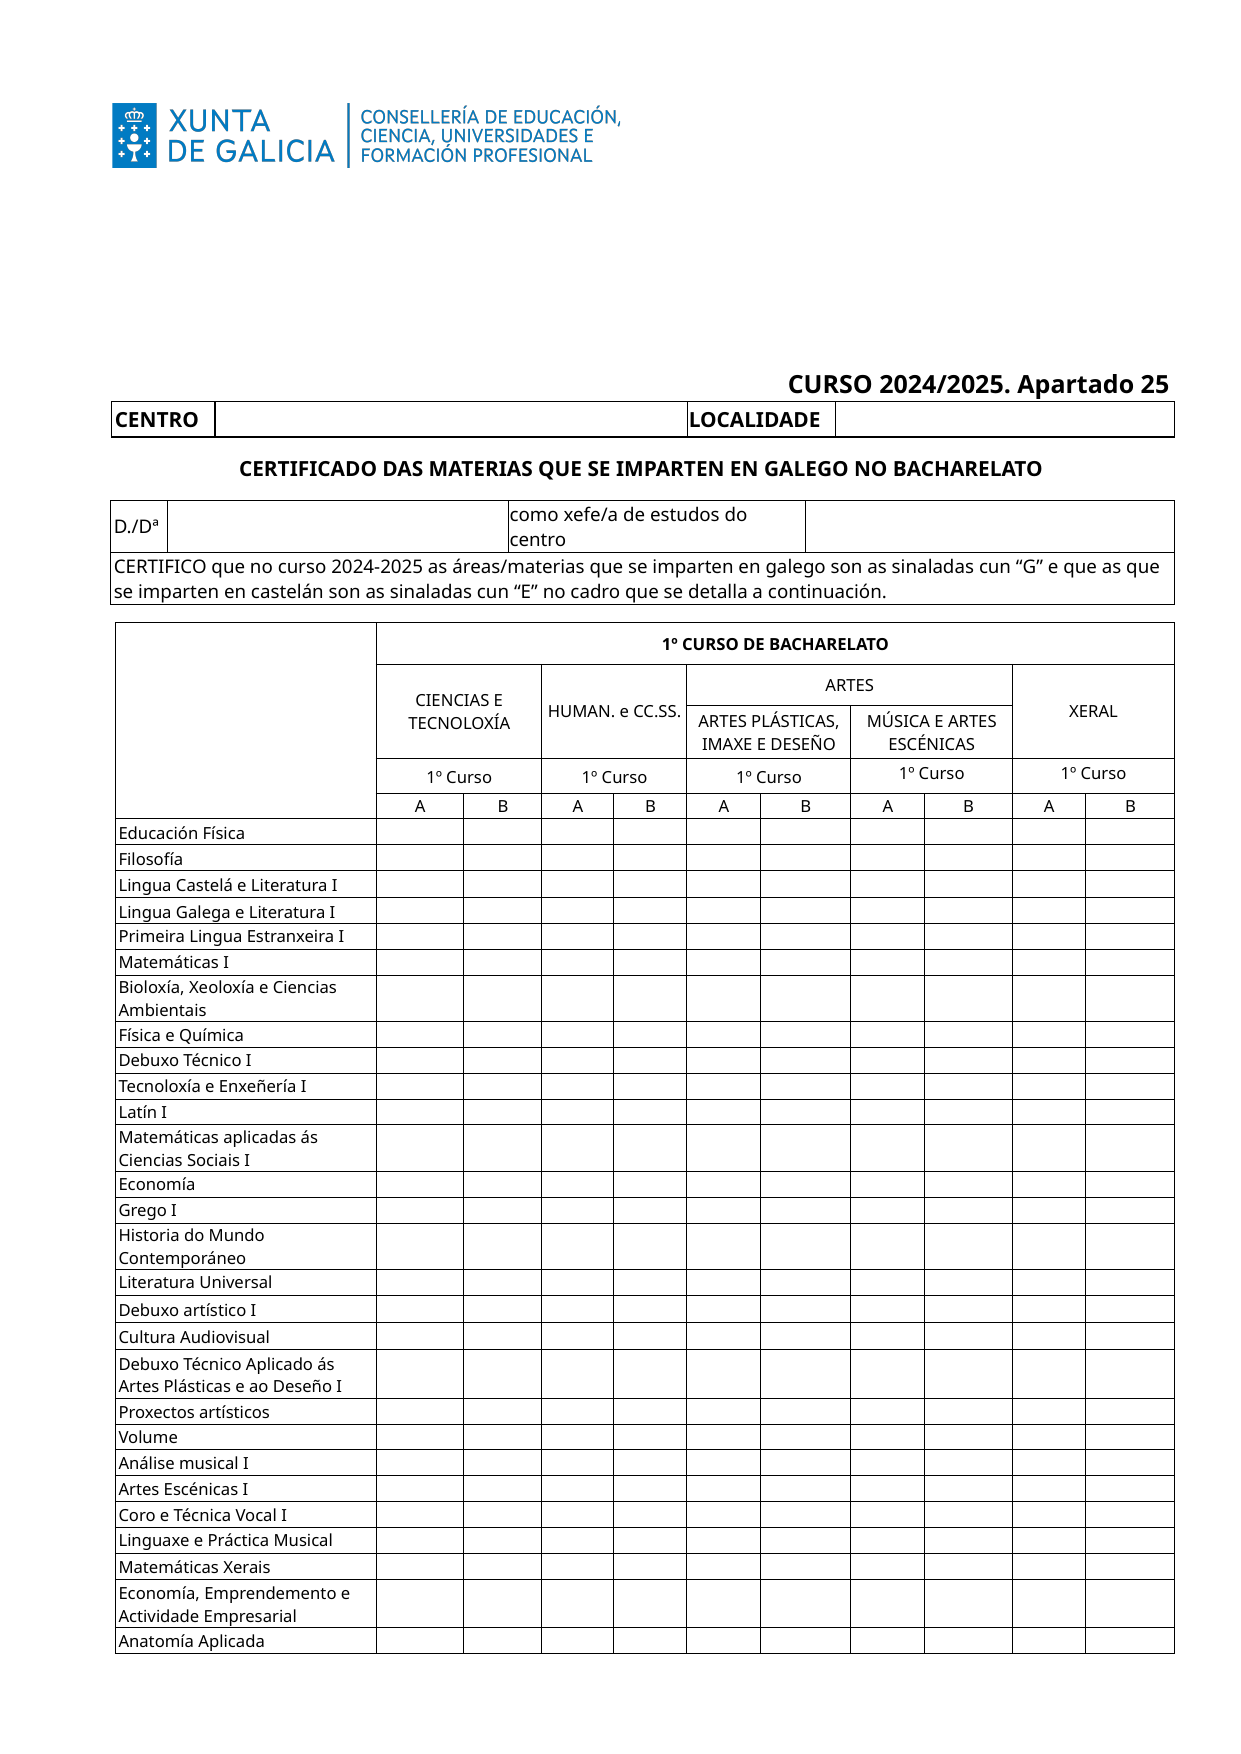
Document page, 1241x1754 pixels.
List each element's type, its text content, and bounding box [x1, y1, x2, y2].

table_cell [1013, 1323, 1085, 1349]
table_cell [761, 1100, 850, 1124]
table_cell [761, 1022, 850, 1047]
table_cell [1013, 976, 1085, 1021]
table_cell [111, 664, 115, 705]
table_cell [614, 1074, 686, 1098]
table_cell [377, 1296, 463, 1322]
table_cell [111, 622, 115, 664]
table_cell [761, 950, 850, 974]
table_cell [614, 898, 686, 923]
table_cell [851, 1425, 924, 1449]
table_cell [111, 1073, 115, 1098]
table_cell [111, 1171, 115, 1197]
table_cell [111, 1627, 115, 1653]
table_cell Lingua Castelá e Literatura I [116, 871, 376, 897]
table_cell A [377, 794, 463, 818]
table_cell [111, 605, 1174, 622]
table_cell [542, 1172, 613, 1197]
table_cell [464, 1350, 541, 1398]
table_cell [687, 1224, 760, 1269]
table_cell [925, 1198, 1012, 1222]
table_cell B [761, 794, 850, 818]
table_cell [761, 1450, 850, 1475]
table_cell [111, 793, 115, 818]
table_cell [851, 1296, 924, 1322]
table_cell [761, 1628, 850, 1653]
table_cell [542, 1296, 613, 1322]
table_cell [1086, 1323, 1174, 1349]
table_cell [464, 871, 541, 897]
table_cell Análise musical I [116, 1450, 376, 1475]
table_cell [1013, 1502, 1085, 1527]
table_cell [377, 1074, 463, 1098]
table_cell [542, 1476, 613, 1501]
table_cell [761, 1580, 850, 1627]
table_cell [1086, 1048, 1174, 1073]
table_cell [851, 1100, 924, 1124]
table_cell [761, 1074, 850, 1098]
table_cell [542, 1048, 613, 1073]
table_cell Coro e Técnica Vocal I [116, 1502, 376, 1527]
table_cell [377, 1528, 463, 1553]
table_cell [614, 1425, 686, 1449]
table_cell [687, 1554, 760, 1578]
table_cell [851, 1074, 924, 1098]
table_cell [1013, 1296, 1085, 1322]
table_cell [851, 950, 924, 974]
table_cell [1013, 950, 1085, 974]
table_cell [614, 871, 686, 897]
table_cell [925, 1224, 1012, 1269]
table_cell [851, 1580, 924, 1627]
table_cell Matemáticas I [116, 950, 376, 974]
table_cell [1086, 1580, 1174, 1627]
table_cell [377, 1125, 463, 1171]
table_cell B [1086, 794, 1174, 818]
table_cell [542, 1125, 613, 1171]
table_cell [377, 1399, 463, 1423]
table_cell [111, 1553, 115, 1578]
table_cell [614, 1048, 686, 1073]
table_cell [851, 1350, 924, 1398]
table_header CENTRO [112, 402, 214, 436]
table_cell B [464, 794, 541, 818]
table_cell [377, 1628, 463, 1653]
table_cell [1013, 1074, 1085, 1098]
table_cell [377, 1450, 463, 1475]
table_cell [464, 1022, 541, 1047]
table_cell [1013, 1528, 1085, 1553]
table_cell CIENCIAS E TECNOLOXÍA [377, 665, 541, 758]
table_cell Cultura Audiovisual [116, 1323, 376, 1349]
table_cell [687, 898, 760, 923]
table_cell [377, 1224, 463, 1269]
table_cell [925, 1450, 1012, 1475]
table_cell [1086, 819, 1174, 844]
table_cell [464, 1502, 541, 1527]
table_cell [1086, 898, 1174, 923]
table_cell [1086, 1399, 1174, 1423]
table_cell [614, 924, 686, 949]
table_cell [761, 1048, 850, 1073]
table_cell [464, 898, 541, 923]
table_cell [614, 1022, 686, 1047]
table_header LOCALIDADE [688, 402, 835, 436]
table_cell [464, 1224, 541, 1269]
table_cell [1086, 1450, 1174, 1475]
table_cell [1013, 898, 1085, 923]
table_cell [614, 1350, 686, 1398]
table_cell [687, 1323, 760, 1349]
table_cell [542, 1022, 613, 1047]
table_cell [111, 923, 115, 949]
table_cell [1086, 871, 1174, 897]
table_cell [377, 819, 463, 844]
table_cell [464, 1399, 541, 1423]
table_cell [687, 819, 760, 844]
table_cell [542, 1450, 613, 1475]
table_cell XERAL [1013, 665, 1174, 758]
table_cell [464, 845, 541, 870]
table_cell [687, 1270, 760, 1295]
table_cell [925, 898, 1012, 923]
table_cell [111, 1475, 115, 1501]
table_cell [464, 1450, 541, 1475]
table_cell [116, 623, 376, 818]
table_cell [687, 845, 760, 870]
table_cell [925, 1350, 1012, 1398]
table_cell [925, 1172, 1012, 1197]
table_cell [377, 1502, 463, 1527]
table_cell Tecnoloxía e Enxeñería I [116, 1074, 376, 1098]
table_cell [111, 870, 115, 897]
table_cell MÚSICA E ARTES ESCÉNICAS [851, 706, 1012, 758]
table_cell [614, 1502, 686, 1527]
table_cell [464, 924, 541, 949]
table_cell [614, 976, 686, 1021]
table_cell [1086, 1502, 1174, 1527]
table_cell [761, 1224, 850, 1269]
table_cell [851, 819, 924, 844]
table_cell [111, 1424, 115, 1449]
table_cell Artes Escénicas I [116, 1476, 376, 1501]
table_cell [1013, 1450, 1085, 1475]
table_cell [687, 1022, 760, 1047]
table_cell [925, 871, 1012, 897]
table_cell [111, 1449, 115, 1475]
table_cell [1013, 1198, 1085, 1222]
table_cell [687, 1425, 760, 1449]
table_cell [851, 1528, 924, 1553]
table_cell [1086, 1350, 1174, 1398]
table_cell [377, 1022, 463, 1047]
table_cell [111, 844, 115, 870]
table_cell [464, 1554, 541, 1578]
table_cell A [687, 794, 760, 818]
table_cell [1013, 1350, 1085, 1398]
table_cell Debuxo artístico I [116, 1296, 376, 1322]
table_cell [1013, 819, 1085, 844]
table_cell [925, 1323, 1012, 1349]
table_cell [542, 976, 613, 1021]
table_cell [1086, 1022, 1174, 1047]
table_cell [542, 1100, 613, 1124]
table_cell Lingua Galega e Literatura I [116, 898, 376, 923]
table_header como xefe/a de estudos do centro [509, 501, 805, 552]
table_cell [377, 1476, 463, 1501]
table_cell [1013, 1022, 1085, 1047]
table_cell A [851, 794, 924, 818]
table_cell [377, 1270, 463, 1295]
table_cell [761, 845, 850, 870]
table_cell [925, 924, 1012, 949]
table_cell Economía [116, 1172, 376, 1197]
table_cell [614, 819, 686, 844]
table_cell [687, 1172, 760, 1197]
table_cell [687, 1198, 760, 1222]
table_cell [542, 1198, 613, 1222]
table_cell [614, 1399, 686, 1423]
table_cell [464, 1198, 541, 1222]
table_cell [464, 1425, 541, 1449]
table_cell [851, 1554, 924, 1578]
table_cell Física e Química [116, 1022, 376, 1047]
table_cell [851, 924, 924, 949]
table_cell B [614, 794, 686, 818]
table_cell [614, 845, 686, 870]
table_cell [464, 819, 541, 844]
table_cell [761, 1296, 850, 1322]
table_cell [1086, 1528, 1174, 1553]
table_cell [687, 1628, 760, 1653]
table_header [806, 501, 1174, 552]
table_cell Historia do Mundo Contemporáneo [116, 1224, 376, 1269]
table_cell [542, 1224, 613, 1269]
table_cell A [542, 794, 613, 818]
table_cell [111, 1269, 115, 1295]
table_cell [851, 1048, 924, 1073]
table_cell [1086, 1224, 1174, 1269]
table_cell Matemáticas aplicadas ás Ciencias Sociais I [116, 1125, 376, 1171]
table_cell [377, 898, 463, 923]
table_cell [1086, 845, 1174, 870]
table_cell [851, 1022, 924, 1047]
table_cell [761, 898, 850, 923]
table_cell [542, 1350, 613, 1398]
table_cell [111, 758, 115, 793]
table_cell Debuxo Técnico Aplicado ás Artes Plásticas e ao Deseño I [116, 1350, 376, 1398]
table_cell [851, 871, 924, 897]
table_cell [925, 1022, 1012, 1047]
table_cell [111, 1501, 115, 1527]
table_cell [1013, 1399, 1085, 1423]
table_cell [1013, 1125, 1085, 1171]
table_cell ARTES [687, 665, 1012, 705]
table_cell Filosofía [116, 845, 376, 870]
table_cell [851, 1628, 924, 1653]
table_cell [377, 1323, 463, 1349]
table_header D./Dª [111, 501, 167, 552]
table_cell [614, 1528, 686, 1553]
table_cell [542, 1628, 613, 1653]
table_cell [1086, 1554, 1174, 1578]
table_cell [687, 1100, 760, 1124]
table_cell 1º Curso [542, 759, 686, 793]
table_cell [111, 1579, 115, 1627]
table_cell [925, 1296, 1012, 1322]
table_cell [111, 705, 115, 758]
table_cell [687, 950, 760, 974]
table_cell [1086, 1198, 1174, 1222]
table_cell [111, 1398, 115, 1423]
table_cell [1013, 1172, 1085, 1197]
table_cell [1086, 1074, 1174, 1098]
table_cell 1º Curso [851, 759, 1012, 793]
table_cell [1013, 1580, 1085, 1627]
table_cell [614, 1125, 686, 1171]
table_cell [687, 924, 760, 949]
table_cell 1º Curso [687, 759, 850, 793]
table_cell [761, 1425, 850, 1449]
table_cell Grego I [116, 1198, 376, 1222]
table_cell [377, 1198, 463, 1222]
table_cell [761, 1270, 850, 1295]
table_cell [851, 898, 924, 923]
table_cell [542, 1554, 613, 1578]
table_cell Anatomía Aplicada [116, 1628, 376, 1653]
table_cell [464, 950, 541, 974]
table_cell [761, 1476, 850, 1501]
table_cell [377, 976, 463, 1021]
table_cell [1086, 1628, 1174, 1653]
table_cell Proxectos artísticos [116, 1399, 376, 1423]
table_cell [614, 1580, 686, 1627]
table_header [216, 402, 687, 436]
table_cell [377, 871, 463, 897]
table_cell [1013, 1476, 1085, 1501]
table_cell [377, 1172, 463, 1197]
table_cell [111, 1197, 115, 1222]
table_cell [542, 1323, 613, 1349]
table_cell [542, 871, 613, 897]
table_cell [542, 924, 613, 949]
table_cell [851, 1270, 924, 1295]
table_cell [925, 1502, 1012, 1527]
table_cell [761, 924, 850, 949]
table_cell [464, 1580, 541, 1627]
table_cell [761, 1125, 850, 1171]
table_cell Debuxo Técnico I [116, 1048, 376, 1073]
table_cell [614, 1172, 686, 1197]
table_header [836, 402, 1174, 436]
table_cell Primeira Lingua Estranxeira I [116, 924, 376, 949]
table_cell [111, 949, 115, 974]
table_cell [761, 1528, 850, 1553]
table_cell HUMAN. e CC.SS. [542, 665, 686, 758]
table_cell [851, 1198, 924, 1222]
table_cell [542, 1399, 613, 1423]
table_cell [614, 1296, 686, 1322]
table_cell [111, 1099, 115, 1124]
table_cell [925, 1628, 1012, 1653]
table_cell [542, 819, 613, 844]
table_cell A [1013, 794, 1085, 818]
table_cell [1086, 1270, 1174, 1295]
table_cell [542, 845, 613, 870]
table_cell [761, 1399, 850, 1423]
table_cell B [925, 794, 1012, 818]
table_cell 1º Curso [1013, 759, 1174, 793]
table_cell [377, 1580, 463, 1627]
table_cell [925, 1048, 1012, 1073]
table_cell [851, 1125, 924, 1171]
table_cell ARTES PLÁSTICAS, IMAXE E DESEÑO [687, 706, 850, 758]
table_cell [925, 1270, 1012, 1295]
table_cell [464, 1125, 541, 1171]
table_cell [111, 975, 115, 1021]
table_cell [542, 950, 613, 974]
table_cell [1013, 845, 1085, 870]
table_cell [925, 1580, 1012, 1627]
table_cell [614, 1270, 686, 1295]
table_cell [464, 976, 541, 1021]
table_cell [925, 845, 1012, 870]
table_cell [377, 950, 463, 974]
table_cell [851, 1450, 924, 1475]
table_cell [925, 1399, 1012, 1423]
table_cell [925, 1476, 1012, 1501]
table_cell [614, 950, 686, 974]
table_cell [377, 1048, 463, 1073]
table_cell [1086, 1425, 1174, 1449]
table_cell [1013, 1554, 1085, 1578]
table_cell [851, 1476, 924, 1501]
table_cell [111, 1527, 115, 1553]
table_cell [1086, 1172, 1174, 1197]
table_cell [1013, 1628, 1085, 1653]
table_cell [542, 1074, 613, 1098]
table_cell [377, 845, 463, 870]
table_cell [377, 1425, 463, 1449]
table_cell [464, 1323, 541, 1349]
table_cell Literatura Universal [116, 1270, 376, 1295]
table_cell [464, 1296, 541, 1322]
table_cell [687, 1528, 760, 1553]
table_cell Economía, Emprendemento e Actividade Empresarial [116, 1580, 376, 1627]
table_cell [542, 1425, 613, 1449]
table_cell [687, 1048, 760, 1073]
table_cell [1013, 1270, 1085, 1295]
table_cell [1013, 1425, 1085, 1449]
table_cell [614, 1100, 686, 1124]
table_cell [111, 1295, 115, 1322]
table_cell [1086, 976, 1174, 1021]
table_cell [687, 976, 760, 1021]
table_cell [614, 1628, 686, 1653]
table_cell [1086, 1476, 1174, 1501]
table_cell [761, 1554, 850, 1578]
table_cell [111, 1322, 115, 1349]
table_cell [687, 1125, 760, 1171]
table_cell [1013, 924, 1085, 949]
table_cell [687, 1296, 760, 1322]
table_cell [614, 1450, 686, 1475]
table_cell [464, 1528, 541, 1553]
table_cell [851, 1172, 924, 1197]
table_cell [687, 1580, 760, 1627]
table_cell [614, 1323, 686, 1349]
table_cell [851, 1399, 924, 1423]
table_cell Linguaxe e Práctica Musical [116, 1528, 376, 1553]
table_cell [925, 1554, 1012, 1578]
table_cell [542, 1502, 613, 1527]
table_cell [542, 1528, 613, 1553]
table_cell Latín I [116, 1100, 376, 1124]
table_cell [925, 1100, 1012, 1124]
table_cell [687, 871, 760, 897]
table_cell [111, 1047, 115, 1073]
table_cell [111, 897, 115, 923]
table_cell [111, 818, 115, 844]
table_cell [542, 1580, 613, 1627]
table_cell [614, 1198, 686, 1222]
table_cell [925, 1074, 1012, 1098]
table_cell [111, 1223, 115, 1269]
table_cell [761, 1198, 850, 1222]
text CERTIFICADO DAS MATERIAS QUE SE IMPARTEN EN GALEGO NO BACHARELATO [112, 454, 1169, 483]
table_cell [1086, 1296, 1174, 1322]
table_cell [377, 924, 463, 949]
table_cell [687, 1399, 760, 1423]
table_cell [1013, 1100, 1085, 1124]
table_cell Volume [116, 1425, 376, 1449]
table_cell [377, 1100, 463, 1124]
table_cell Educación Física [116, 819, 376, 844]
table_cell [761, 1323, 850, 1349]
table_cell [1086, 1100, 1174, 1124]
table_cell 1º CURSO DE BACHARELATO [377, 623, 1174, 664]
table_cell [614, 1476, 686, 1501]
table_cell [464, 1172, 541, 1197]
table_cell [761, 871, 850, 897]
table_cell 1º Curso [377, 759, 541, 793]
table_cell [1086, 1125, 1174, 1171]
table_cell [761, 1172, 850, 1197]
table_cell [687, 1450, 760, 1475]
table_cell [464, 1628, 541, 1653]
table_cell [1013, 1224, 1085, 1269]
table_cell [925, 1425, 1012, 1449]
table_cell [542, 898, 613, 923]
table_cell [687, 1350, 760, 1398]
table_cell [925, 1125, 1012, 1171]
table_cell [851, 1323, 924, 1349]
table_cell [464, 1270, 541, 1295]
table_cell [1086, 950, 1174, 974]
table_cell [851, 1502, 924, 1527]
table_cell [925, 819, 1012, 844]
table_cell Bioloxía, Xeoloxía e Ciencias Ambientais [116, 976, 376, 1021]
table_cell [925, 1528, 1012, 1553]
table_cell [1086, 924, 1174, 949]
table_cell [687, 1074, 760, 1098]
table_cell [464, 1074, 541, 1098]
text CURSO 2024/2025. Apartado 25 [112, 367, 1169, 401]
table_cell [111, 1349, 115, 1398]
table_cell [761, 819, 850, 844]
table_cell [687, 1502, 760, 1527]
table_cell [761, 1350, 850, 1398]
table_cell [464, 1476, 541, 1501]
table_cell Matemáticas Xerais [116, 1554, 376, 1578]
table_header [168, 501, 508, 552]
table_cell [1013, 1048, 1085, 1073]
table_cell [377, 1554, 463, 1578]
table_cell [761, 1502, 850, 1527]
table_cell [542, 1270, 613, 1295]
table_cell [687, 1476, 760, 1501]
table_cell [464, 1100, 541, 1124]
table_cell [851, 1224, 924, 1269]
table_cell [111, 1124, 115, 1171]
table_cell [851, 845, 924, 870]
table_cell [614, 1554, 686, 1578]
table_cell [925, 950, 1012, 974]
table_cell [464, 1048, 541, 1073]
table_cell [851, 976, 924, 1021]
table_cell [377, 1350, 463, 1398]
table_cell [761, 976, 850, 1021]
table_cell [614, 1224, 686, 1269]
table_cell CERTIFICO que no curso 2024-2025 as áreas/materias que se imparten en galego son as sinaladas cun “G” e que as que se imparten en castelán son as sinaladas cun “E” no cadro que se detalla a continuación. [111, 553, 1174, 604]
table_cell [925, 976, 1012, 1021]
table_cell [111, 1021, 115, 1047]
table_cell [1013, 871, 1085, 897]
